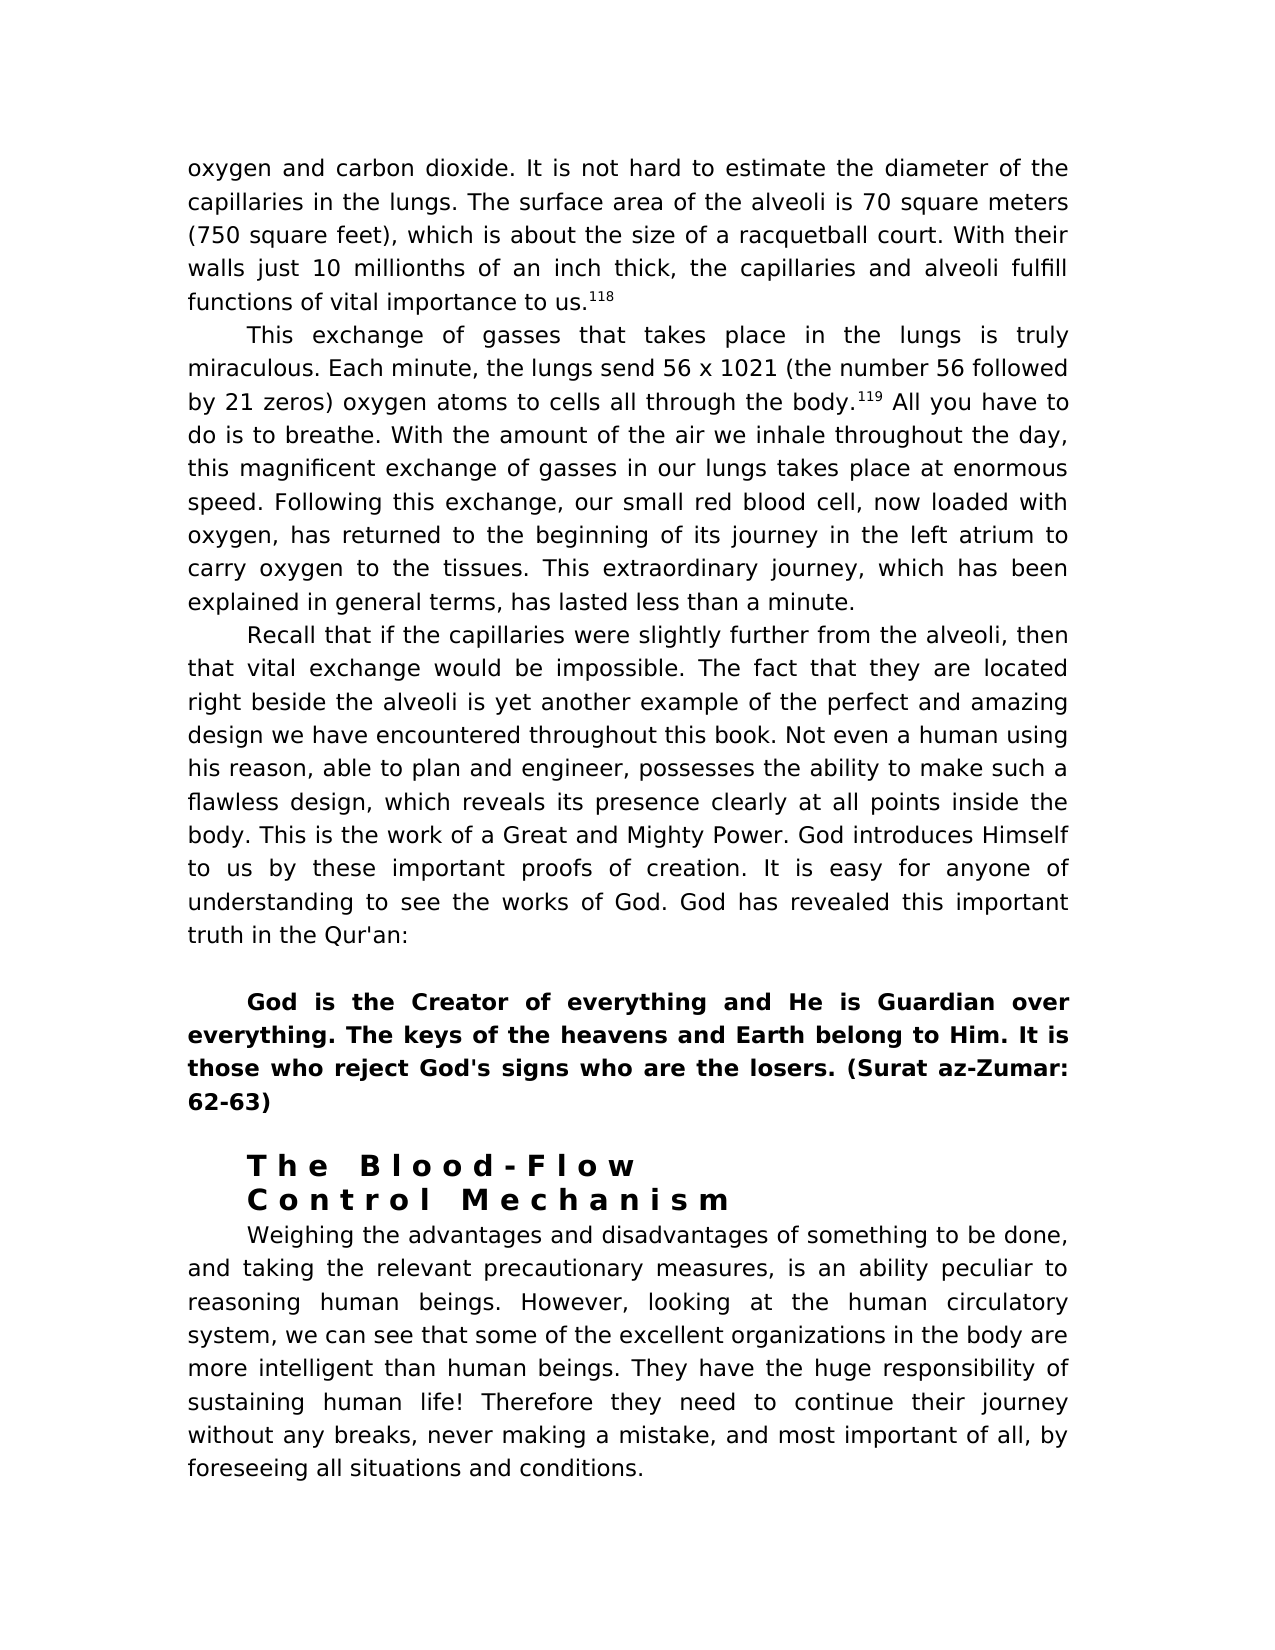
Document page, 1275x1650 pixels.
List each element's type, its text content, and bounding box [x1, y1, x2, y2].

text This exchange of gasses that takes place in the lungs is truly miraculous. Each minute, the lungs send 56 x 1021 (the number 56 followed by 21 zeros) oxygen atoms to cells all through the body.119 All you have to do is to breathe. With the amount of the air we inhale throughout the day, this magnificent exchange of gasses in our lungs takes place at enormous speed. Following this exchange, our small red blood cell, now loaded with oxygen, has returned to the beginning of its journey in the left atrium to carry oxygen to the tissues. This extraordinary journey, which has been explained in general terms, has lasted less than a minute. [187, 317, 1070, 617]
text oxygen and carbon dioxide. It is not hard to estimate the diameter of the capillaries in the lungs. The surface area of the alveoli is 70 square meters (750 square feet), which is about the size of a racquetball court. With their walls just 10 millionths of an inch thick, the capillaries and alveoli fulfill functions of vital importance to us.118 [187, 150, 1070, 317]
text God is the Creator of everything and He is Guardian over everything. The keys of the heavens and Earth belong to Him. It is those who reject God's signs who are the losers. (Surat az-Zumar: 62-63) [187, 983, 1070, 1117]
text Control Mechanism [187, 1183, 1070, 1217]
text Recall that if the capillaries were slightly further from the alveoli, then that vital exchange would be impossible. The fact that they are located right beside the alveoli is yet another example of the perfect and amazing design we have encountered throughout this book. Not even a human using his reason, able to plan and engineer, possesses the ability to make such a flawless design, which reveals its presence clearly at all points inside the body. This is the work of a Great and Mighty Power. God introduces Himself to us by these important proofs of creation. It is easy for anyone of understanding to see the works of God. God has revealed this important truth in the Qur'an: [187, 617, 1070, 950]
text Weighing the advantages and disadvantages of something to be done, and taking the relevant precautionary measures, is an ability peculiar to reasoning human beings. However, looking at the human circulatory system, we can see that some of the excellent organizations in the body are more intelligent than human beings. They have the huge responsibility of sustaining human life! Therefore they need to continue their journey without any breaks, never making a mistake, and most important of all, by foreseeing all situations and conditions. [187, 1217, 1070, 1483]
text The Blood-Flow [187, 1150, 1070, 1183]
